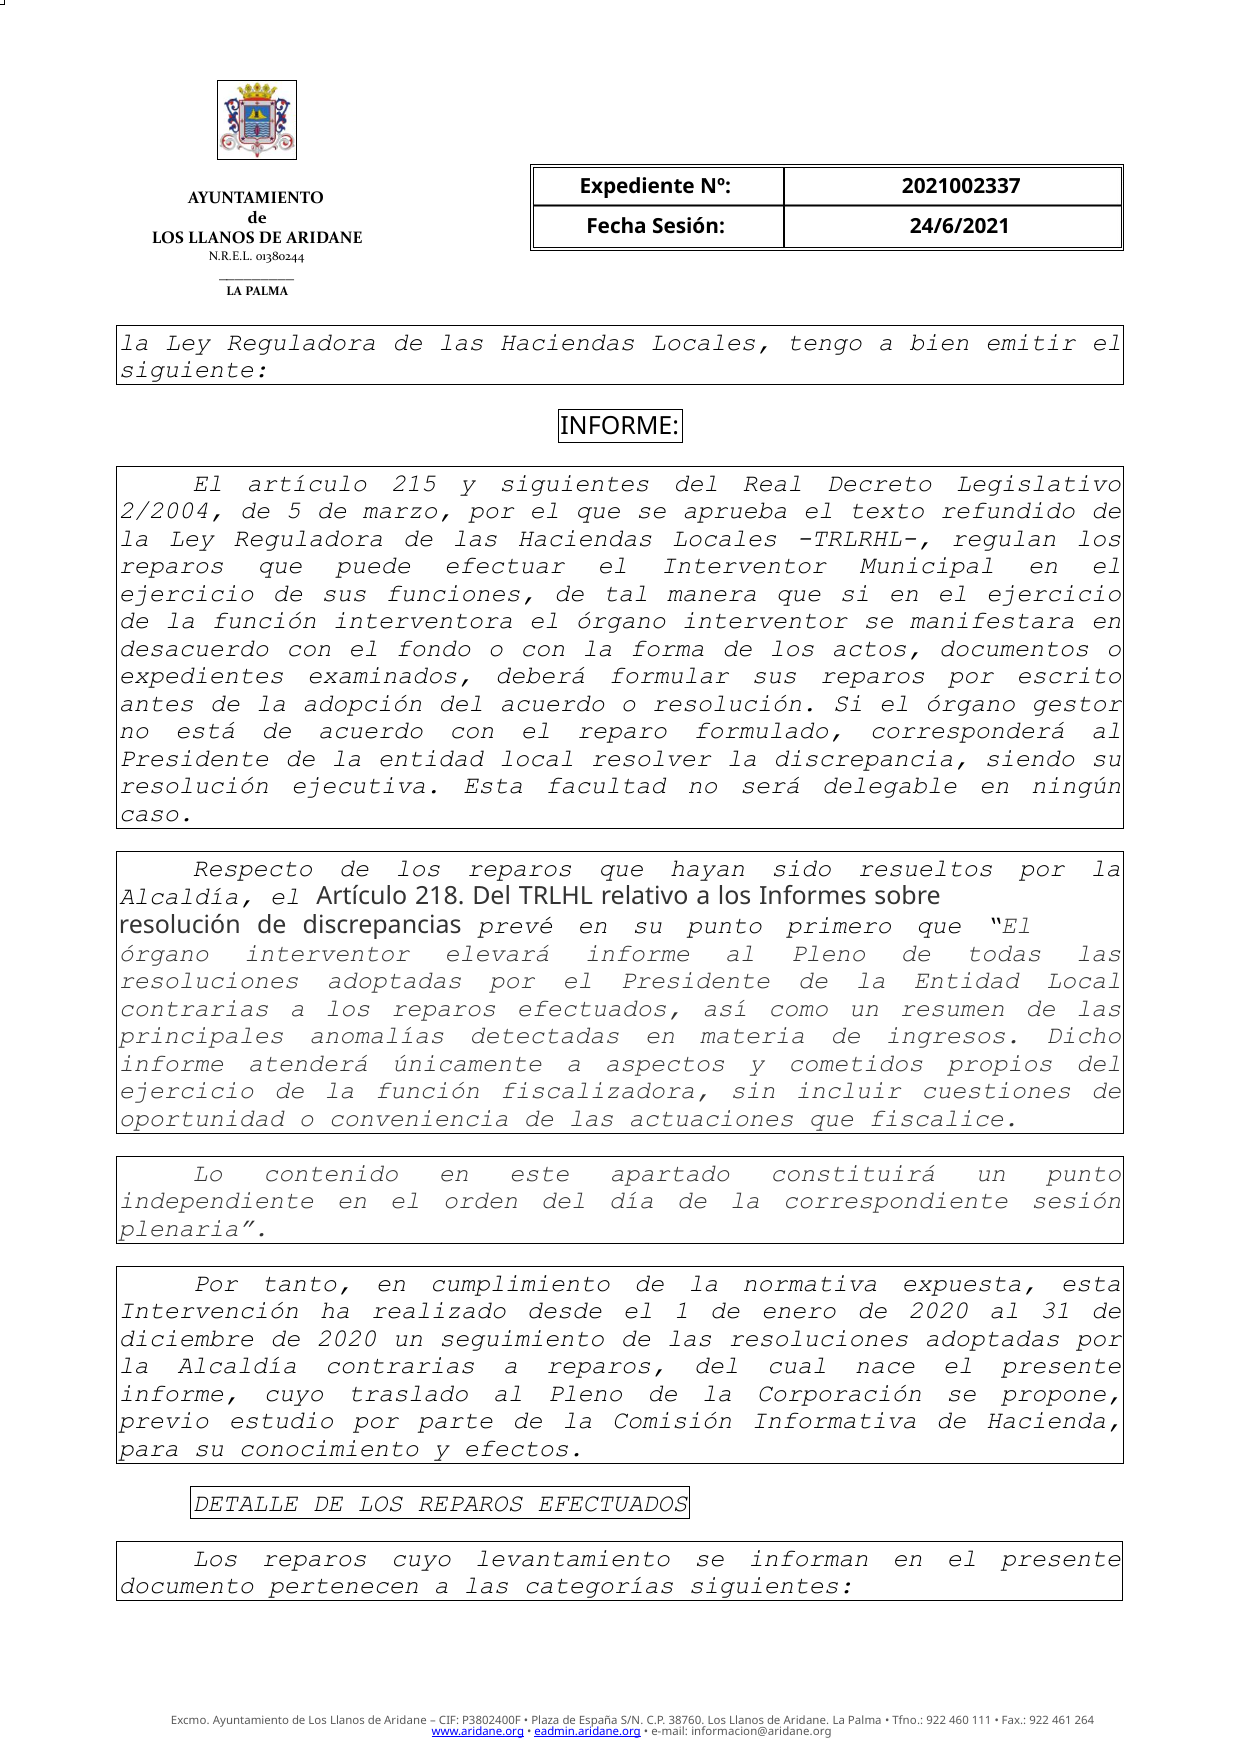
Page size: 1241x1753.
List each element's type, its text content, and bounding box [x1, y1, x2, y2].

text Lo contenido en este apartado constituirá un punto [192, 1158, 1146, 1187]
text LA PALMA [226, 286, 317, 298]
picture [117, 467, 1123, 828]
picture [117, 852, 1123, 1133]
text independiente en el orden del día de la correspondiente sesión [119, 1187, 1146, 1214]
text Expediente Nº: [579, 173, 761, 198]
text órgano interventor elevará informe al Pleno de todas las [119, 939, 1146, 967]
picture [117, 1267, 1123, 1463]
text la Ley Reguladora de las Haciendas Locales, tengo a bien emitir el [119, 327, 1146, 356]
text Respecto de los reparos que hayan sido resueltos por la [192, 853, 1146, 882]
text reparos que puede efectuar el Interventor Municipal en el [119, 552, 1146, 579]
text 2 [119, 496, 159, 523]
picture [191, 1487, 689, 1518]
text ejercicio de sus funciones, de tal manera que si en el ejercicio [119, 579, 1146, 607]
text ejercicio de la función fiscalizadora, sin incluir cuestiones de [119, 1077, 1146, 1104]
text la Alcaldía contrarias a reparos, del cual nace el presente [119, 1352, 1146, 1379]
text contrarias a los reparos efectuados, así como un resumen de las [119, 994, 1146, 1022]
text expedientes examinados, deberá formular sus reparos por escrito [119, 662, 1146, 689]
text oportunidad o conveniencia de las actuaciones que fiscalice. [119, 1104, 1146, 1132]
text Fecha Sesión: [586, 214, 761, 239]
text resolución de discrepancias prevé en su punto primero que “El [119, 910, 1146, 939]
picture [559, 410, 682, 442]
text Por tanto, en cumplimiento de la normativa expuesta, esta [192, 1268, 1146, 1297]
text principales anomalías detectadas en materia de ingresos. Dicho [119, 1022, 1146, 1049]
text la Ley Reguladora de las Haciendas Locales -TRLRHL-, regulan los [119, 523, 1146, 552]
text previo estudio por parte de la Comisión Informativa de Hacienda, [119, 1407, 1146, 1434]
text de la función interventora el órgano interventor se manifestara en [119, 607, 1146, 634]
text ________ [226, 266, 317, 282]
text no está de acuerdo con el reparo formulado, corresponderá al [119, 717, 1146, 744]
text plenaria”. [119, 1214, 1146, 1242]
picture [531, 165, 1123, 250]
text desacuerdo con el fondo o con la forma de los actos, documentos o [119, 634, 1146, 662]
text antes de la adopción del acuerdo o resolución. Si el órgano gestor [119, 689, 1146, 717]
text Los reparos cuyo levantamiento se informan en el presente [192, 1543, 1146, 1572]
picture [218, 81, 296, 159]
picture [117, 326, 1123, 384]
text INFORME: [560, 412, 705, 440]
text Intervención ha realizado desde el 1 de enero de 2020 al 31 de [119, 1297, 1146, 1324]
text _ [219, 266, 226, 279]
text N.R.E.L. 01380244 [208, 250, 327, 262]
picture [117, 1157, 1123, 1243]
text de [247, 210, 387, 227]
text informe, cuyo traslado al Pleno de la Corporación se propone, [119, 1379, 1146, 1407]
text resolución ejecutiva. Esta facultad no será delegable en ningún [119, 772, 1146, 799]
text DETALLE DE LOS REPAROS EFECTUADOS [192, 1488, 712, 1517]
text resoluciones adoptadas por el Presidente de la Entidad Local [119, 967, 1146, 994]
text AYUNTAMIENTO [188, 190, 387, 207]
text diciembre de 2020 un seguimiento de las resoluciones adoptadas por [119, 1324, 1146, 1352]
text Excmo. Ayuntamiento de Los Llanos de Aridane – CIF: P3802400F • Plaza de España S/N. C.P. 38760. Los Llanos de Aridane. La Palma • Tfno.: 922 460 111 • Fax.: 922 461 264 [171, 1713, 1095, 1727]
text /2004, de 5 de marzo, por el que se aprueba el texto refundido de [159, 497, 1146, 523]
text para su conocimiento y efectos. [119, 1434, 1146, 1462]
text _ [317, 266, 327, 282]
text informe atenderá únicamente a aspectos y cometidos propios del [119, 1049, 1146, 1077]
text Presidente de la entidad local resolver la discrepancia, siendo su [119, 744, 1146, 772]
text siguiente: [119, 356, 1146, 383]
text caso. [119, 799, 1146, 827]
text www.aridane.org • eadmin.aridane.org • e-mail: informacion@aridane.org [431, 1724, 834, 1738]
text 2021002337 [902, 173, 1059, 198]
text LOS LLANOS DE ARIDANE [152, 230, 387, 247]
text Alcaldía, el Artículo 218. Del TRLHL relativo a los Informes sobre [119, 882, 1146, 910]
text El artículo 215 y siguientes del Real Decreto Legislativo [192, 468, 1146, 497]
text documento pertenecen a las categorías siguientes: [119, 1572, 1146, 1599]
text 24/6/2021 [909, 214, 1059, 239]
picture [117, 1542, 1122, 1600]
